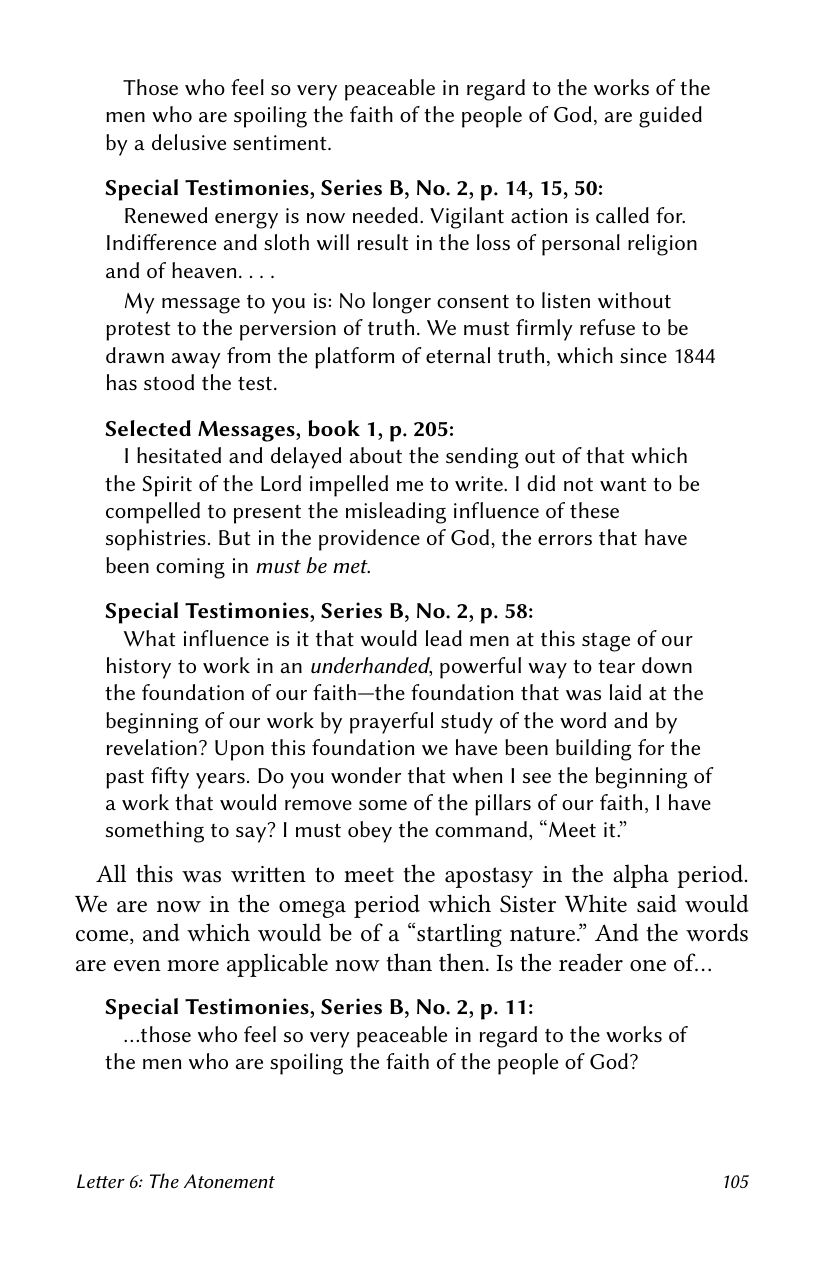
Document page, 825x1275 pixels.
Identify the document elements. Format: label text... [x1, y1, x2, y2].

text Those who feel so very peaceable in regard to the works of the men who are spoiling the faith of the people of God, are guided by a delusive sentiment. [105, 75, 720, 156]
text ...those who feel so very peaceable in regard to the works of the men who are spoiling the faith of the people of God? [105, 1022, 720, 1075]
text Special Testimonies, Series B, No. 2, p. 14, 15, 50: [105, 175, 750, 201]
text I hesitated and delayed about the sending out of that which the Spirit of the Lord impelled me to write. I did not want to be compelled to present the misleading influence of these sophistries. But in the providence of God, the errors that have been coming in must be met. [105, 443, 720, 579]
text What influence is it that would lead men at this stage of our history to work in an underhanded, powerful way to tear down the foundation of our faith—the foundation that was laid at the beginning of our work by prayerful study of the word and by revelation? Upon this foundation we have been building for the past fifty years. Do you wonder that when I see the beginning of a work that would remove some of the pillars of our faith, I have something to say? I must obey the command, “Meet it.” [105, 626, 720, 843]
text All this was written to meet the apostasy in the alpha period. We are now in the omega period which Sister White said would come, and which would be of a “startling nature.” And the words are even more applicable now than then. Is the reader one of… [75, 860, 750, 978]
text Renewed energy is now needed. Vigilant action is called for. Indifference and sloth will result in the loss of personal religion and of heaven. . . . [105, 203, 720, 284]
text My message to you is: No longer consent to listen without protest to the perversion of truth. We must firmly refuse to be drawn away from the platform of eternal truth, which since 1844 has stood the test. [105, 288, 720, 396]
text Special Testimonies, Series B, No. 2, p. 58: [105, 598, 750, 624]
text Special Testimonies, Series B, No. 2, p. 11: [105, 994, 750, 1020]
text Selected Messages, book 1, p. 205: [105, 415, 750, 442]
